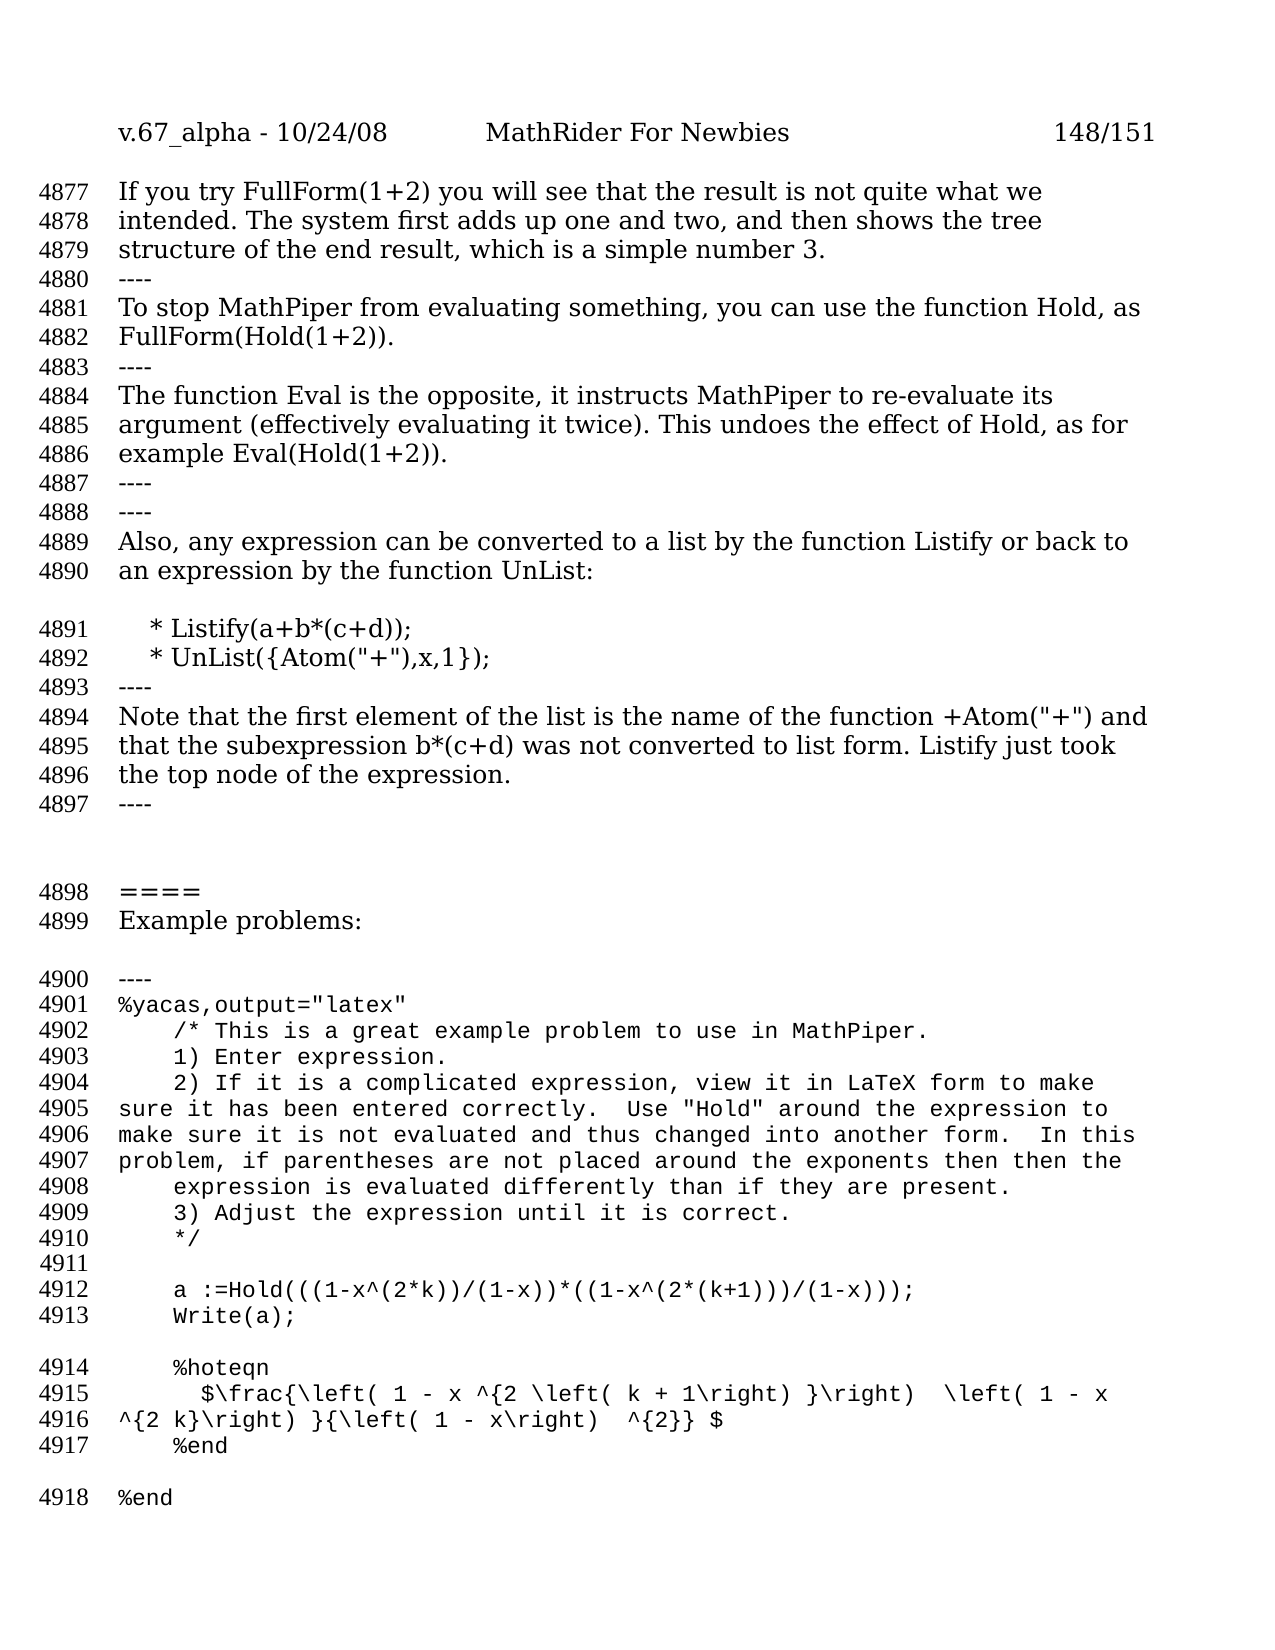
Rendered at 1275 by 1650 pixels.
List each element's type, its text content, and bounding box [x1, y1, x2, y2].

text %hoteqn [118, 1357, 1157, 1382]
text */ [118, 1227, 1157, 1253]
text Example problems: [118, 906, 1157, 935]
text ---- [118, 789, 1157, 818]
text 2) If it is a complicated expression, view it in LaTeX form to make sure it has been entered correctly. Use "Hold" around the expression to make sure it is not evaluated and thus changed into another form. In this problem, if parentheses are not placed around the exponents then then the [118, 1071, 1157, 1175]
text /* This is a great example problem to use in MathPiper. [118, 1019, 1157, 1045]
text ---- [118, 673, 1157, 702]
text ---- [118, 498, 1157, 527]
text %end [118, 1434, 1157, 1460]
text To stop MathPiper from evaluating something, you can use the function Hold, as FullForm(Hold(1+2)). [118, 293, 1157, 352]
text Also, any expression can be converted to a list by the function Listify or back to an expression by the function UnList: [118, 527, 1157, 585]
text ---- [118, 352, 1157, 381]
text * UnList({Atom("+"),x,1}); [118, 643, 1157, 673]
text Note that the first element of the list is the name of the function +Atom("+") and that the subexpression b*(c+d) was not converted to list form. Listify just took the top node of the expression. [118, 702, 1157, 789]
text expression is evaluated differently than if they are present. [118, 1175, 1157, 1201]
text ---- [118, 468, 1157, 498]
text ---- [118, 264, 1157, 293]
text If you try FullForm(1+2) you will see that the result is not quite what we intended. The system first adds up one and two, and then shows the tree structure of the end result, which is a simple number 3. [118, 177, 1157, 264]
text The function Eval is the opposite, it instructs MathPiper to re-evaluate its argument (effectively evaluating it twice). This undoes the effect of Hold, as for example Eval(Hold(1+2)). [118, 381, 1157, 468]
text 3) Adjust the expression until it is correct. [118, 1201, 1157, 1227]
text ---- [118, 964, 1157, 993]
text %end [118, 1486, 1157, 1512]
text ==== [118, 877, 1157, 906]
text %yacas,output="latex" [118, 993, 1157, 1019]
text $\frac{\left( 1 - x ^{2 \left( k + 1\right) }\right) \left( 1 - x ^{2 k}\right) }{\left( 1 - x\right) ^{2}} $ [118, 1382, 1157, 1434]
text Write(a); [118, 1305, 1157, 1331]
text * Listify(a+b*(c+d)); [118, 614, 1157, 643]
text a :=Hold(((1-x^(2*k))/(1-x))*((1-x^(2*(k+1)))/(1-x))); [118, 1279, 1157, 1305]
text 1) Enter expression. [118, 1045, 1157, 1071]
